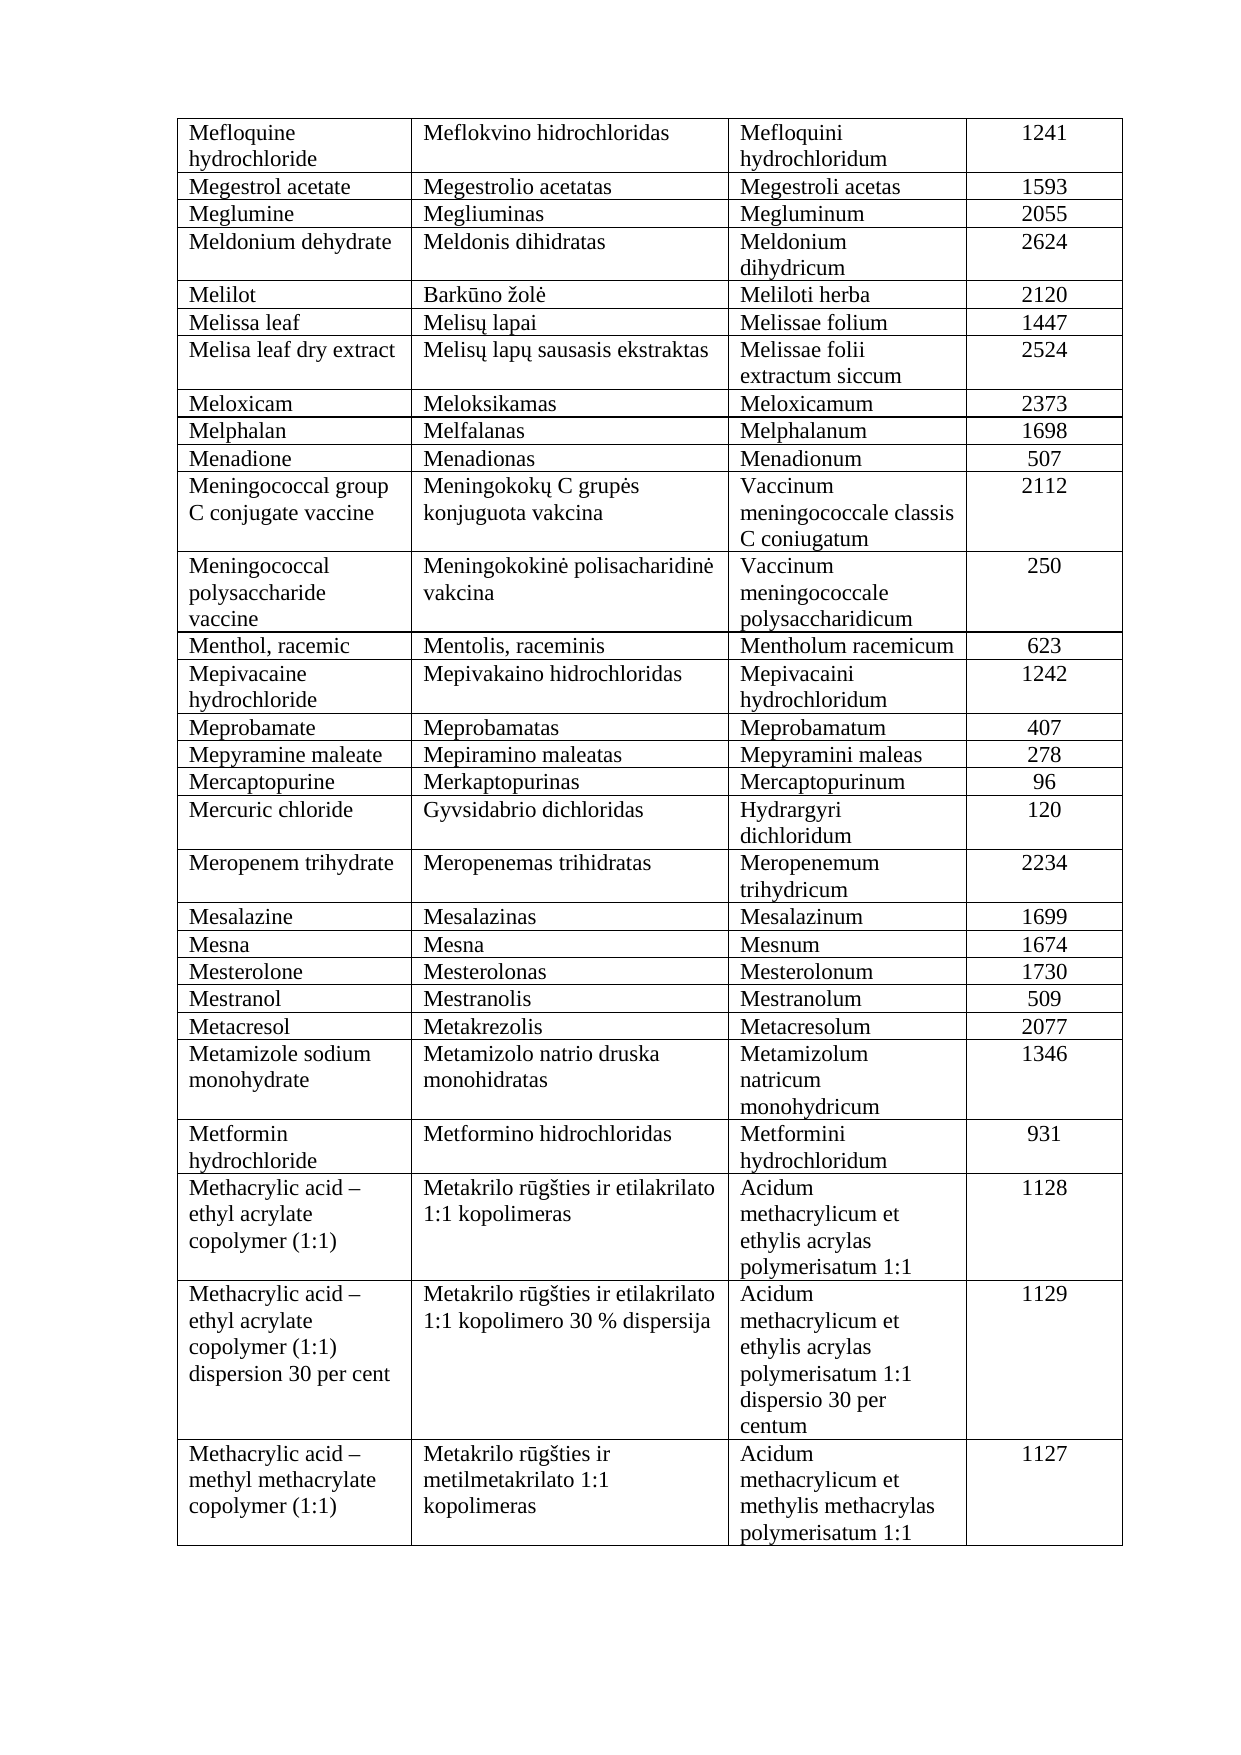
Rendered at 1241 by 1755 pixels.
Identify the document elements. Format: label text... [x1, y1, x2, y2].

table_cell 2077 [967, 1013, 1122, 1039]
table_cell 1127 [967, 1440, 1122, 1545]
table_cell Methacrylic acid – ethyl acrylate copolymer (1:1) [178, 1174, 411, 1279]
table_cell Mestranol [178, 985, 411, 1012]
table_cell 623 [967, 633, 1122, 659]
table_cell Melissae folii extractum siccum [729, 336, 966, 389]
table_cell Mercaptopurinum [729, 768, 966, 795]
table_cell 2373 [967, 390, 1122, 416]
table_cell Metacresolum [729, 1013, 966, 1039]
table_cell Metacresol [178, 1013, 411, 1039]
table_cell Melisų lapai [412, 309, 728, 335]
table_cell Mesna [412, 931, 728, 957]
table_cell Meloxicam [178, 390, 411, 416]
table_cell 2624 [967, 228, 1122, 280]
table_cell Mesnum [729, 931, 966, 957]
table_cell Mepivakaino hidrochloridas [412, 660, 728, 712]
table_cell Meprobamatas [412, 714, 728, 740]
table_cell 2524 [967, 336, 1122, 389]
table_cell Metformin hydrochloride [178, 1120, 411, 1173]
table_cell Melisa leaf dry extract [178, 336, 411, 389]
table_cell Megluminum [729, 200, 966, 227]
table_cell Mepiramino maleatas [412, 741, 728, 767]
table_cell Vaccinum meningococcale classis C coniugatum [729, 472, 966, 551]
table_cell 1593 [967, 173, 1122, 199]
table_cell Acidum methacrylicum et methylis methacrylas polymerisatum 1:1 [729, 1440, 966, 1545]
table_cell Hydrargyri dichloridum [729, 796, 966, 848]
table_cell 407 [967, 714, 1122, 740]
table_cell Metformini hydrochloridum [729, 1120, 966, 1173]
table_cell Vaccinum meningococcale polysaccharidicum [729, 552, 966, 631]
table_cell Megliuminas [412, 200, 728, 227]
table_cell Mefloquini hydrochloridum [729, 119, 966, 172]
table_cell Melphalanum [729, 418, 966, 444]
table_cell 1447 [967, 309, 1122, 335]
table_cell Metakrezolis [412, 1013, 728, 1039]
table_cell 1699 [967, 903, 1122, 929]
table_cell Meloxicamum [729, 390, 966, 416]
table_cell Mesna [178, 931, 411, 957]
table_cell Metakrilo rūgšties ir etilakrilato 1:1 kopolimeras [412, 1174, 728, 1279]
table_cell 2234 [967, 850, 1122, 902]
table_cell 1674 [967, 931, 1122, 957]
table_cell Metformino hidrochloridas [412, 1120, 728, 1173]
table_cell 1242 [967, 660, 1122, 712]
table_cell Megestrolio acetatas [412, 173, 728, 199]
table_cell Mepyramini maleas [729, 741, 966, 767]
table_cell Meropenemas trihidratas [412, 850, 728, 902]
table_cell 507 [967, 445, 1122, 471]
table_cell 96 [967, 768, 1122, 795]
table_cell Mesalazine [178, 903, 411, 929]
table_cell Meprobamate [178, 714, 411, 740]
table_cell Menadionum [729, 445, 966, 471]
table_cell Merkaptopurinas [412, 768, 728, 795]
table_cell Mentolis, raceminis [412, 633, 728, 659]
table_cell Meflokvino hidrochloridas [412, 119, 728, 172]
table_cell Mentholum racemicum [729, 633, 966, 659]
table_cell Meldonis dihidratas [412, 228, 728, 280]
table_cell Barkūno žolė [412, 281, 728, 308]
table_cell Methacrylic acid – methyl methacrylate copolymer (1:1) [178, 1440, 411, 1545]
table_cell Mercuric chloride [178, 796, 411, 848]
table_cell Melilot [178, 281, 411, 308]
table_cell Mepivacaini hydrochloridum [729, 660, 966, 712]
table_cell Meningokokų C grupės konjuguota vakcina [412, 472, 728, 551]
table_cell Melfalanas [412, 418, 728, 444]
table_cell Mestranolis [412, 985, 728, 1012]
table_cell Melissa leaf [178, 309, 411, 335]
table_cell Meningococcal group C conjugate vaccine [178, 472, 411, 551]
table_cell 1698 [967, 418, 1122, 444]
table_cell Mesalazinum [729, 903, 966, 929]
table_cell Meropenem trihydrate [178, 850, 411, 902]
table_cell Mesterolonum [729, 958, 966, 984]
table_cell Meldonium dehydrate [178, 228, 411, 280]
table_cell 2112 [967, 472, 1122, 551]
table_cell Metamizolum natricum monohydricum [729, 1040, 966, 1119]
table_cell Melissae folium [729, 309, 966, 335]
table_cell Melisų lapų sausasis ekstraktas [412, 336, 728, 389]
table_cell Meliloti herba [729, 281, 966, 308]
table_cell 120 [967, 796, 1122, 848]
table_cell Menadionas [412, 445, 728, 471]
table_cell Acidum methacrylicum et ethylis acrylas polymerisatum 1:1 dispersio 30 per centum [729, 1281, 966, 1439]
table_cell Metamizolo natrio druska monohidratas [412, 1040, 728, 1119]
table_cell Metakrilo rūgšties ir etilakrilato 1:1 kopolimero 30 % dispersija [412, 1281, 728, 1439]
table_cell Mepyramine maleate [178, 741, 411, 767]
table_cell Mestranolum [729, 985, 966, 1012]
table_cell 1241 [967, 119, 1122, 172]
table_cell Mesalazinas [412, 903, 728, 929]
table_cell 250 [967, 552, 1122, 631]
table_cell 1730 [967, 958, 1122, 984]
table_cell 1346 [967, 1040, 1122, 1119]
table_cell Acidum methacrylicum et ethylis acrylas polymerisatum 1:1 [729, 1174, 966, 1279]
table_cell Mepivacaine hydrochloride [178, 660, 411, 712]
table_cell Mercaptopurine [178, 768, 411, 795]
table_cell 1128 [967, 1174, 1122, 1279]
table_cell 931 [967, 1120, 1122, 1173]
table_cell Mefloquine hydrochloride [178, 119, 411, 172]
table_cell Metamizole sodium monohydrate [178, 1040, 411, 1119]
table_cell Melphalan [178, 418, 411, 444]
table_cell Meprobamatum [729, 714, 966, 740]
table_cell Mesterolonas [412, 958, 728, 984]
table_cell Menadione [178, 445, 411, 471]
table_cell 509 [967, 985, 1122, 1012]
table_cell Gyvsidabrio dichloridas [412, 796, 728, 848]
table_cell Meningococcal polysaccharide vaccine [178, 552, 411, 631]
table_cell Meglumine [178, 200, 411, 227]
table_cell Meropenemum trihydricum [729, 850, 966, 902]
table_cell Mesterolone [178, 958, 411, 984]
table_cell Megestroli acetas [729, 173, 966, 199]
table_cell Meningokokinė polisacharidinė vakcina [412, 552, 728, 631]
table_cell 1129 [967, 1281, 1122, 1439]
table_cell 2120 [967, 281, 1122, 308]
table_cell 278 [967, 741, 1122, 767]
table_cell Meloksikamas [412, 390, 728, 416]
table_cell 2055 [967, 200, 1122, 227]
table_cell Meldonium dihydricum [729, 228, 966, 280]
table_cell Menthol, racemic [178, 633, 411, 659]
table_cell Megestrol acetate [178, 173, 411, 199]
table_cell Metakrilo rūgšties ir metilmetakrilato 1:1 kopolimeras [412, 1440, 728, 1545]
table_cell Methacrylic acid – ethyl acrylate copolymer (1:1) dispersion 30 per cent [178, 1281, 411, 1439]
